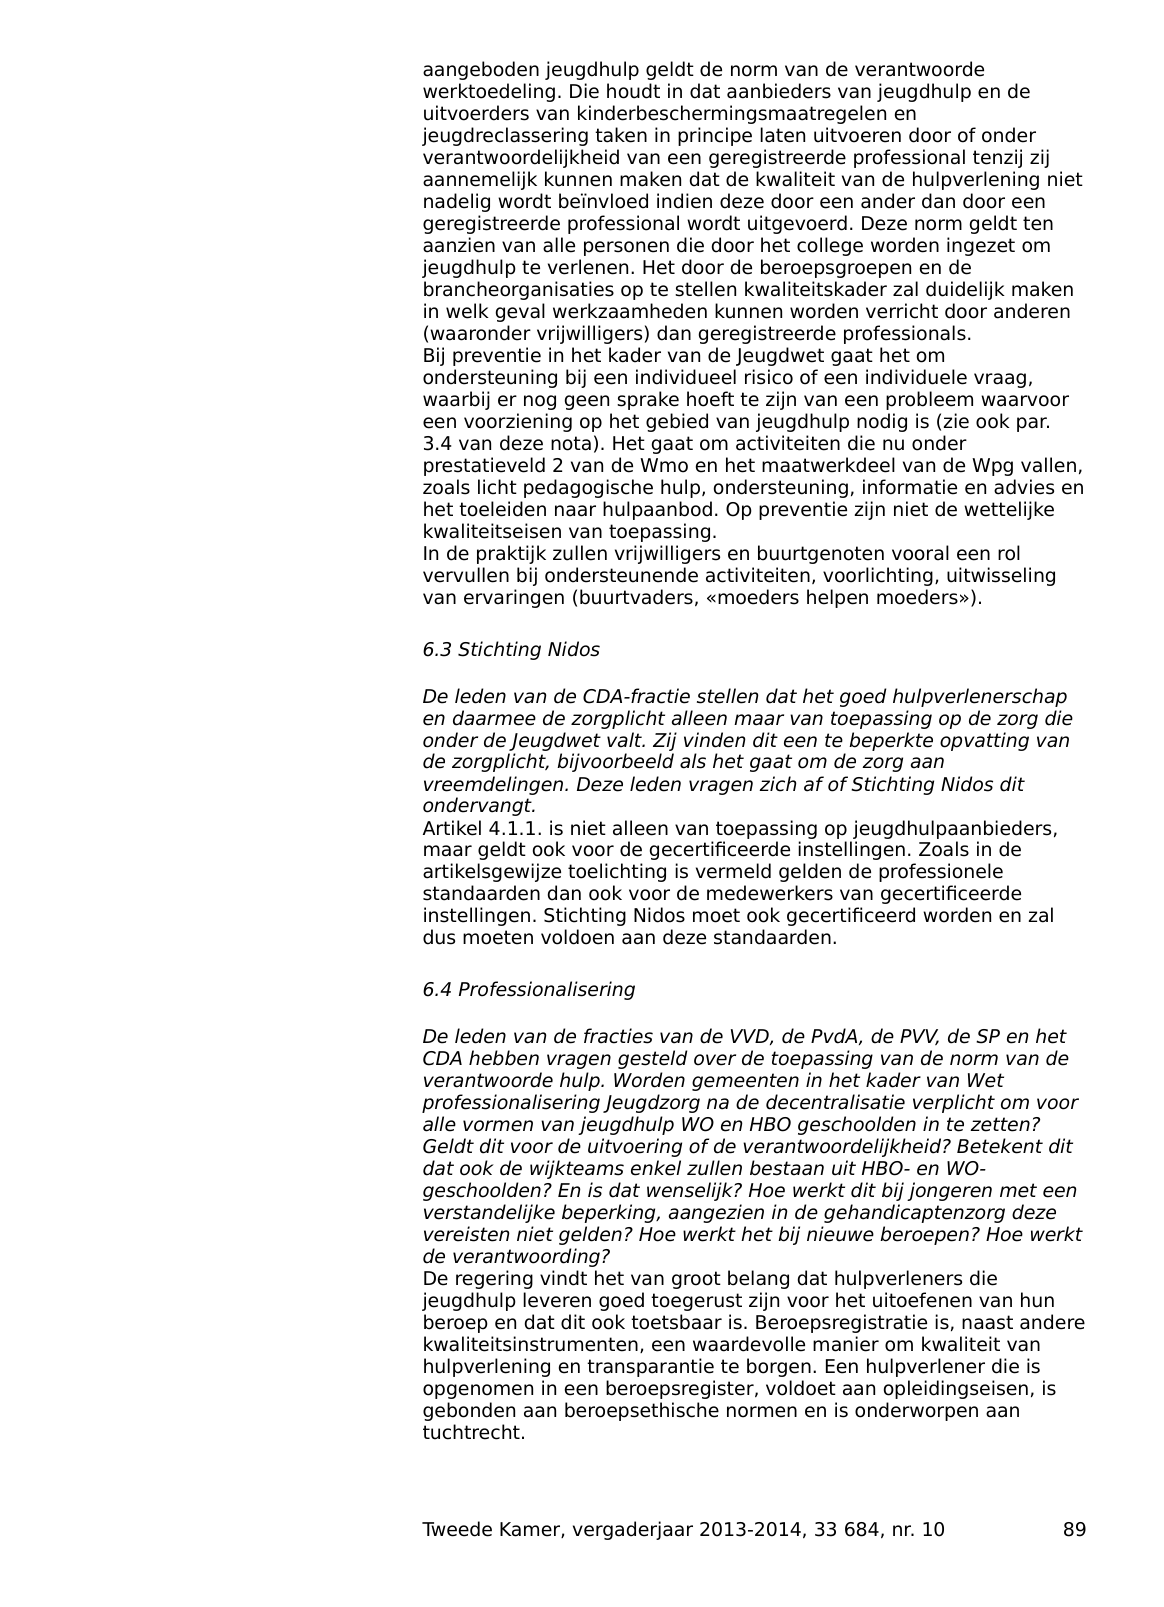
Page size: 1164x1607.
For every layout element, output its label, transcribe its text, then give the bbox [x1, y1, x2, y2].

text De leden van de CDA-fractie stellen dat het goed hulpverlenerschap en daarmee de zorgplicht alleen maar van toepassing op de zorg die onder de Jeugdwet valt. Zij vinden dit een te beperkte opvatting van de zorgplicht, bijvoorbeeld als het gaat om de zorg aan vreemdelingen. Deze leden vragen zich af of Stichting Nidos dit ondervangt. [422, 686, 1087, 817]
subtitle 6.4 Professionalisering [422, 979, 1087, 1001]
subtitle 6.3 Stichting Nidos [422, 638, 1087, 661]
text aangeboden jeugdhulp geldt de norm van de verantwoorde werktoedeling. Die houdt in dat aanbieders van jeugdhulp en de uitvoerders van kinderbeschermingsmaatregelen en jeugdreclassering taken in principe laten uitvoeren door of onder verantwoordelijkheid van een geregistreerde professional tenzij zij aannemelijk kunnen maken dat de kwaliteit van de hulpverlening niet nadelig wordt beïnvloed indien deze door een ander dan door een geregistreerde professional wordt uitgevoerd. Deze norm geldt ten aanzien van alle personen die door het college worden ingezet om jeugdhulp te verlenen. Het door de beroepsgroepen en de brancheorganisaties op te stellen kwaliteitskader zal duidelijk maken in welk geval werkzaamheden kunnen worden verricht door anderen (waaronder vrijwilligers) dan geregistreerde professionals. [422, 59, 1087, 345]
text Artikel 4.1.1. is niet alleen van toepassing op jeugdhulpaanbieders, maar geldt ook voor de gecertificeerde instellingen. Zoals in de artikelsgewijze toelichting is vermeld gelden de professionele standaarden dan ook voor de medewerkers van gecertificeerde instellingen. Stichting Nidos moet ook gecertificeerd worden en zal dus moeten voldoen aan deze standaarden. [422, 817, 1087, 949]
text De leden van de fracties van de VVD, de PvdA, de PVV, de SP en het CDA hebben vragen gesteld over de toepassing van de norm van de verantwoorde hulp. Worden gemeenten in het kader van Wet professionalisering Jeugdzorg na de decentralisatie verplicht om voor alle vormen van jeugdhulp WO en HBO geschoolden in te zetten? Geldt dit voor de uitvoering of de verantwoordelijkheid? Betekent dit dat ook de wijkteams enkel zullen bestaan uit HBO- en WO-geschoolden? En is dat wenselijk? Hoe werkt dit bij jongeren met een verstandelijke beperking, aangezien in de gehandicaptenzorg deze vereisten niet gelden? Hoe werkt het bij nieuwe beroepen? Hoe werkt de verantwoording? [422, 1026, 1087, 1268]
text In de praktijk zullen vrijwilligers en buurtgenoten vooral een rol vervullen bij ondersteunende activiteiten, voorlichting, uitwisseling van ervaringen (buurtvaders, «moeders helpen moeders»). [422, 543, 1087, 608]
text De regering vindt het van groot belang dat hulpverleners die jeugdhulp leveren goed toegerust zijn voor het uitoefenen van hun beroep en dat dit ook toetsbaar is. Beroepsregistratie is, naast andere kwaliteitsinstrumenten, een waardevolle manier om kwaliteit van hulpverlening en transparantie te borgen. Een hulpverlener die is opgenomen in een beroepsregister, voldoet aan opleidingseisen, is gebonden aan beroepsethische normen en is onderworpen aan tuchtrecht. [422, 1268, 1087, 1444]
text Bij preventie in het kader van de Jeugdwet gaat het om ondersteuning bij een individueel risico of een individuele vraag, waarbij er nog geen sprake hoeft te zijn van een probleem waarvoor een voorziening op het gebied van jeugdhulp nodig is (zie ook par. 3.4 van deze nota). Het gaat om activiteiten die nu onder prestatieveld 2 van de Wmo en het maatwerkdeel van de Wpg vallen, zoals licht pedagogische hulp, ondersteuning, informatie en advies en het toeleiden naar hulpaanbod. Op preventie zijn niet de wettelijke kwaliteitseisen van toepassing. [422, 345, 1087, 543]
